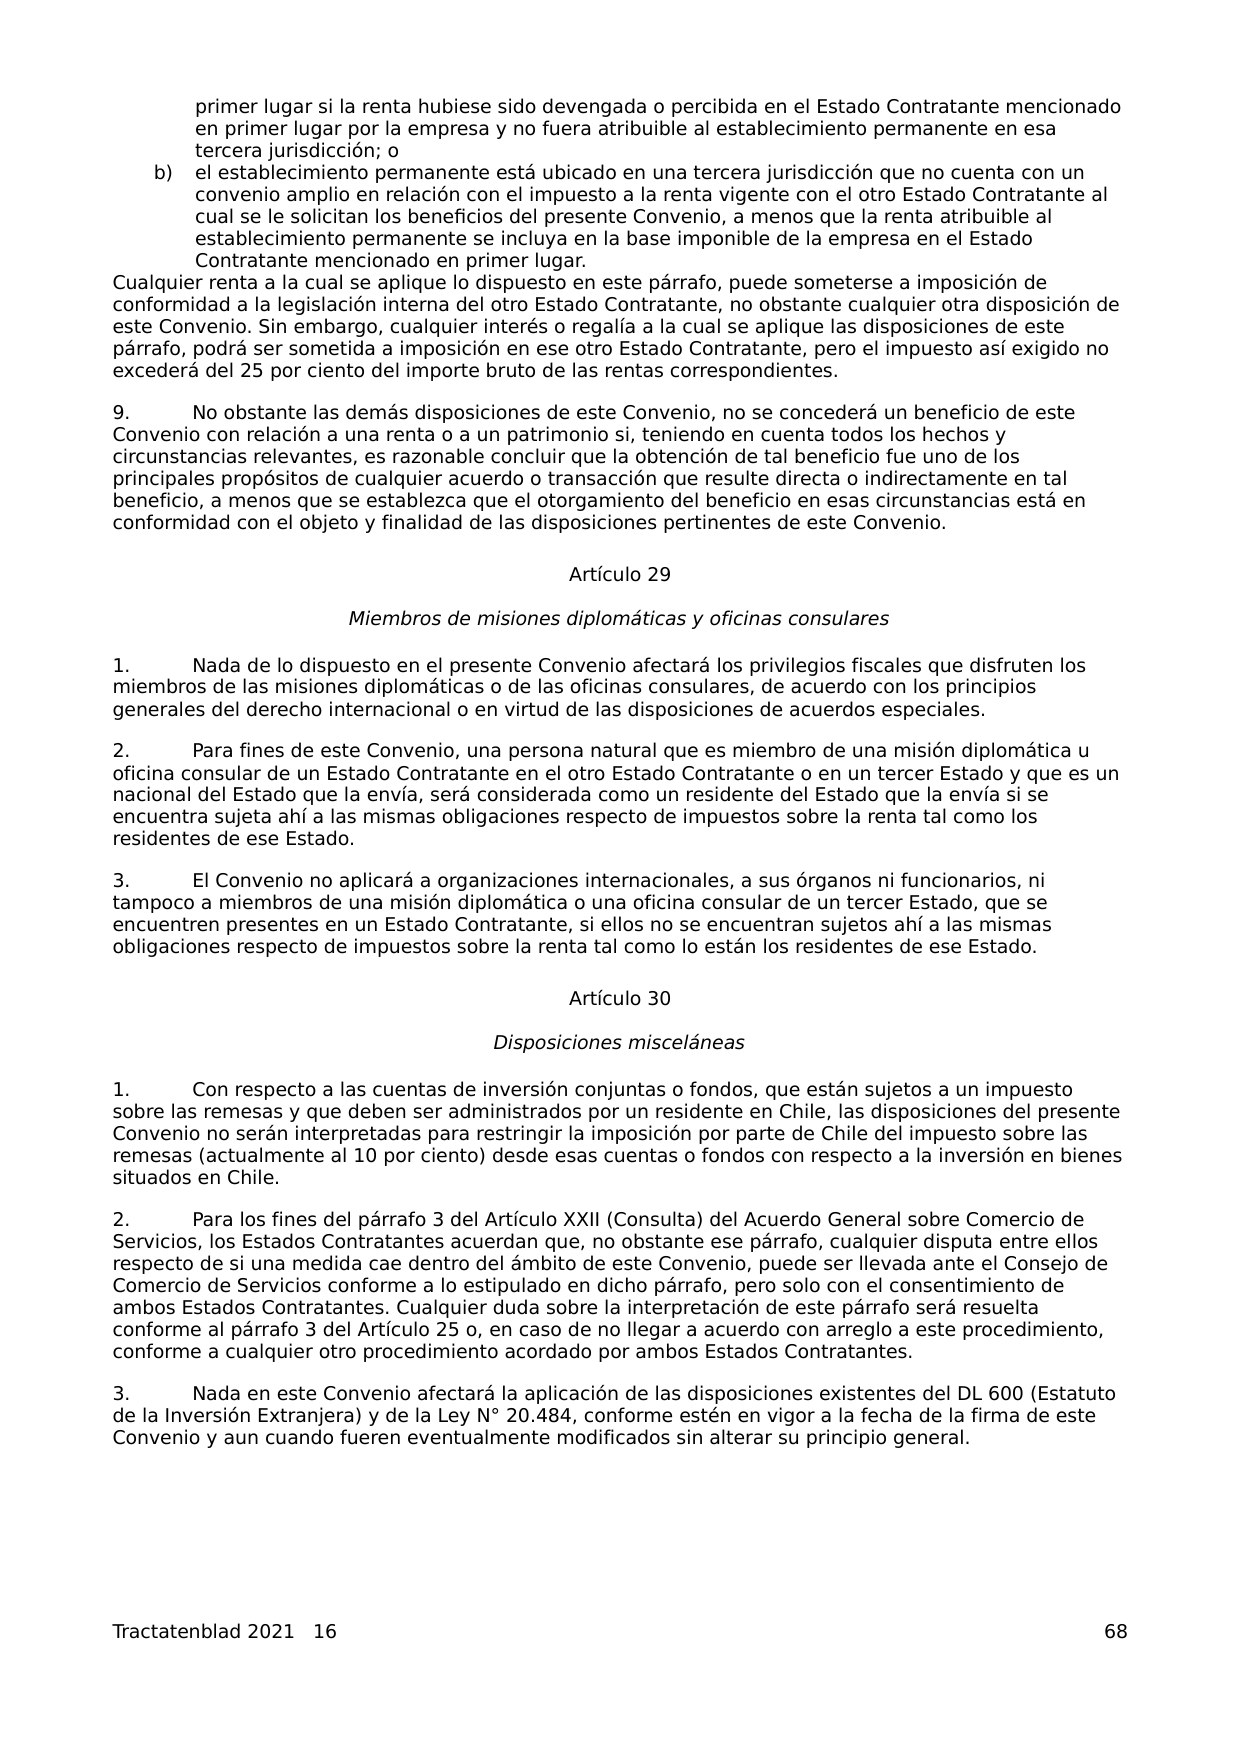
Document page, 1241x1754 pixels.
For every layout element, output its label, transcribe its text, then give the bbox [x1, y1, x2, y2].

text 1. Nada de lo dispuesto en el presente Convenio afectará los privilegios fiscales que disfruten los miembros de las misiones diplomáticas o de las oficinas consulares, de acuerdo con los principios generales del derecho internacional o en virtud de las disposiciones de acuerdos especiales. [112, 654, 1128, 720]
text 2. Para los fines del párrafo 3 del Artículo XXII (Consulta) del Acuerdo General sobre Comercio de Servicios, los Estados Contratantes acuerdan que, no obstante ese párrafo, cualquier disputa entre ellos respecto de si una medida cae dentro del ámbito de este Convenio, puede ser llevada ante el Consejo de Comercio de Servicios conforme a lo estipulado en dicho párrafo, pero solo con el consentimiento de ambos Estados Contratantes. Cualquier duda sobre la interpretación de este párrafo será resuelta conforme al párrafo 3 del Artículo 25 o, en caso de no llegar a acuerdo con arreglo a este procedimiento, conforme a cualquier otro procedimiento acordado por ambos Estados Contratantes. [112, 1209, 1128, 1363]
text primer lugar si la renta hubiese sido devengada o percibida en el Estado Contratante mencionado en primer lugar por la empresa y no fuera atribuible al establecimiento permanente en esa tercera jurisdicción; o [153, 96, 1128, 162]
text 3. Nada en este Convenio afectará la aplicación de las disposiciones existentes del DL 600 (Estatuto de la Inversión Extranjera) y de la Ley N° 20.484, conforme estén en vigor a la fecha de la firma de este Convenio y aun cuando fueren eventualmente modificados sin alterar su principio general. [112, 1383, 1128, 1449]
text Cualquier renta a la cual se aplique lo dispuesto en este párrafo, puede someterse a imposición de conformidad a la legislación interna del otro Estado Contratante, no obstante cualquier otra disposición de este Convenio. Sin embargo, cualquier interés o regalía a la cual se aplique las disposiciones de este párrafo, podrá ser sometida a imposición en ese otro Estado Contratante, pero el impuesto así exigido no excederá del 25 por ciento del importe bruto de las rentas correspondientes. [112, 272, 1128, 382]
text 9. No obstante las demás disposiciones de este Convenio, no se concederá un beneficio de este Convenio con relación a una renta o a un patrimonio si, teniendo en cuenta todos los hechos y circunstancias relevantes, es razonable concluir que la obtención de tal beneficio fue uno de los principales propósitos de cualquier acuerdo o transacción que resulte directa o indirectamente en tal beneficio, a menos que se establezca que el otorgamiento del beneficio en esas circunstancias está en conformidad con el objeto y finalidad de las disposiciones pertinentes de este Convenio. [112, 402, 1128, 533]
subtitle Artículo 29 Miembros de misiones diplomáticas y oficinas consulares [112, 563, 1128, 629]
text 2. Para fines de este Convenio, una persona natural que es miembro de una misión diplomática u oficina consular de un Estado Contratante en el otro Estado Contratante o en un tercer Estado y que es un nacional del Estado que la envía, será considerada como un residente del Estado que la envía si se encuentra sujeta ahí a las mismas obligaciones respecto de impuestos sobre la renta tal como los residentes de ese Estado. [112, 740, 1128, 850]
text b) el establecimiento permanente está ubicado en una tercera jurisdicción que no cuenta con un convenio amplio en relación con el impuesto a la renta vigente con el otro Estado Contratante al cual se le solicitan los beneficios del presente Convenio, a menos que la renta atribuible al establecimiento permanente se incluya en la base imponible de la empresa en el Estado Contratante mencionado en primer lugar. [153, 162, 1128, 272]
text 1. Con respecto a las cuentas de inversión conjuntas o fondos, que están sujetos a un impuesto sobre las remesas y que deben ser administrados por un residente en Chile, las disposiciones del presente Convenio no serán interpretadas para restringir la imposición por parte de Chile del impuesto sobre las remesas (actualmente al 10 por ciento) desde esas cuentas o fondos con respecto a la inversión en bienes situados en Chile. [112, 1079, 1128, 1189]
subtitle Artículo 30 Disposiciones misceláneas [112, 988, 1128, 1054]
text 3. El Convenio no aplicará a organizaciones internacionales, a sus órganos ni funcionarios, ni tampoco a miembros de una misión diplomática o una oficina consular de un tercer Estado, que se encuentren presentes en un Estado Contratante, si ellos no se encuentran sujetos ahí a las mismas obligaciones respecto de impuestos sobre la renta tal como lo están los residentes de ese Estado. [112, 870, 1128, 958]
